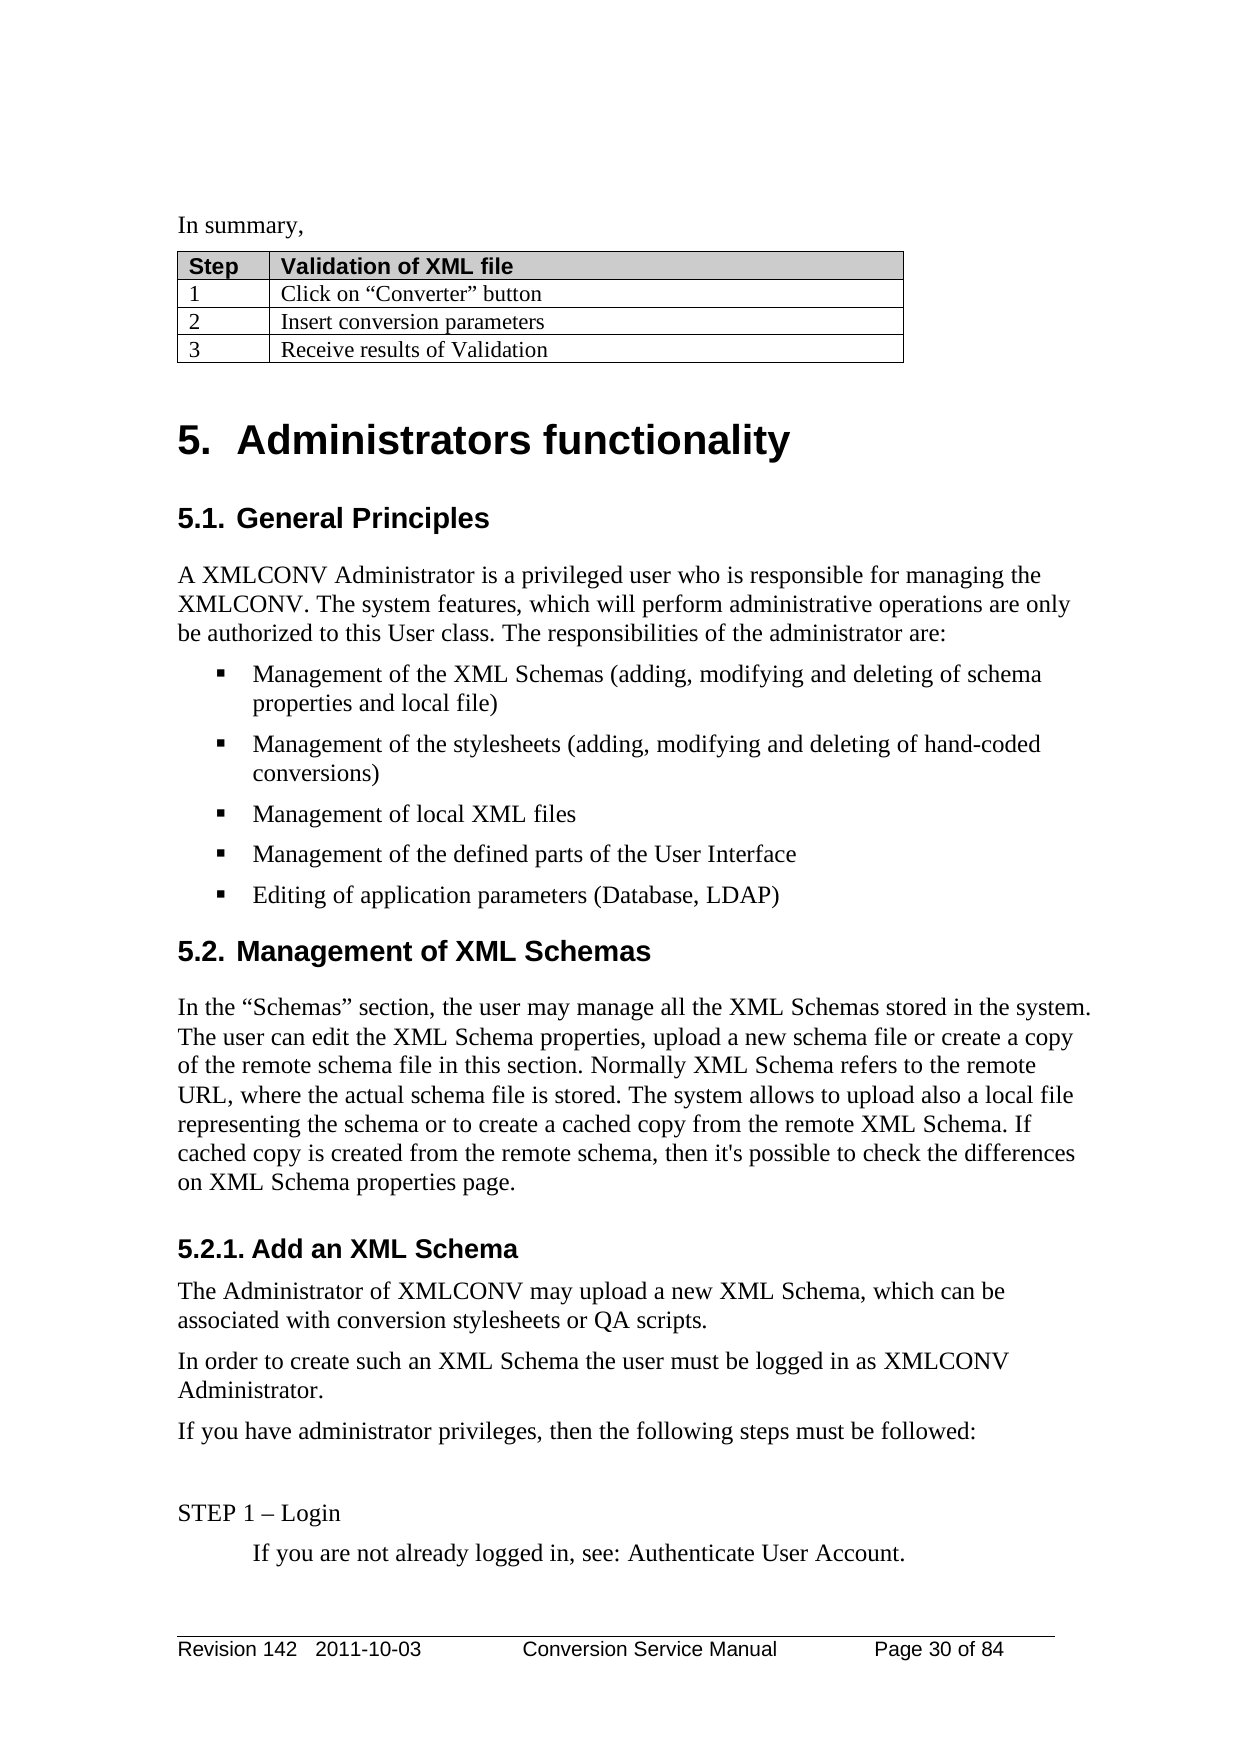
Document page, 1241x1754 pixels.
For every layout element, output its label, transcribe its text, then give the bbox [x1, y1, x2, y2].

table_cell Insert conversion parameters [270, 308, 903, 334]
table_cell Receive results of Validation [270, 335, 903, 362]
subtitle General Principles [177, 501, 1092, 535]
text If you have administrator privileges, then the following steps must be followed: [177, 1416, 1092, 1445]
list Editing of application parameters (Database, LDAP) [215, 880, 1092, 909]
table_cell Click on “Converter” button [270, 280, 903, 307]
list Management of the defined parts of the User Interface [215, 839, 1092, 868]
subtitle Management of XML Schemas [177, 934, 1092, 967]
table_cell 2 [178, 308, 269, 334]
subtitle Add an XML Schema [177, 1232, 1092, 1263]
text A XMLCONV Administrator is a privileged user who is responsible for managing the XMLCONV. The system features, which will perform administrative operations are only be authorized to this User class. The responsibilities of the administrator are: [177, 560, 1092, 647]
text In summary, [177, 210, 1092, 239]
text The Administrator of XMLCONV may upload a new XML Schema, which can be associated with conversion stylesheets or QA scripts. [177, 1276, 1092, 1334]
subtitle Administrators functionality [177, 416, 1092, 463]
text STEP 1 – Login [177, 1497, 1092, 1527]
list Management of the XML Schemas (adding, modifying and deleting of schema properties and local file) [215, 659, 1092, 717]
list Management of local XML files [215, 798, 1092, 827]
list Management of the stylesheets (adding, modifying and deleting of hand-coded conversions) [215, 728, 1092, 787]
table_header Validation of XML file [270, 252, 903, 279]
text If you are not already logged in, see: Authenticate User Account. [177, 1538, 1092, 1567]
table_cell 1 [178, 280, 269, 307]
table_cell 3 [178, 335, 269, 362]
text In the “Schemas” section, the user may manage all the XML Schemas stored in the system. The user can edit the XML Schema properties, upload a new schema file or create a copy of the remote schema file in this section. Normally XML Schema refers to the remote URL, where the actual schema file is stored. The system allows to upload also a local file representing the schema or to create a cached copy from the remote XML Schema. If cached copy is created from the remote schema, then it's possible to check the differences on XML Schema properties page. [177, 992, 1092, 1196]
table_header Step [178, 252, 269, 279]
text In order to create such an XML Schema the user must be logged in as XMLCONV Administrator. [177, 1346, 1092, 1404]
